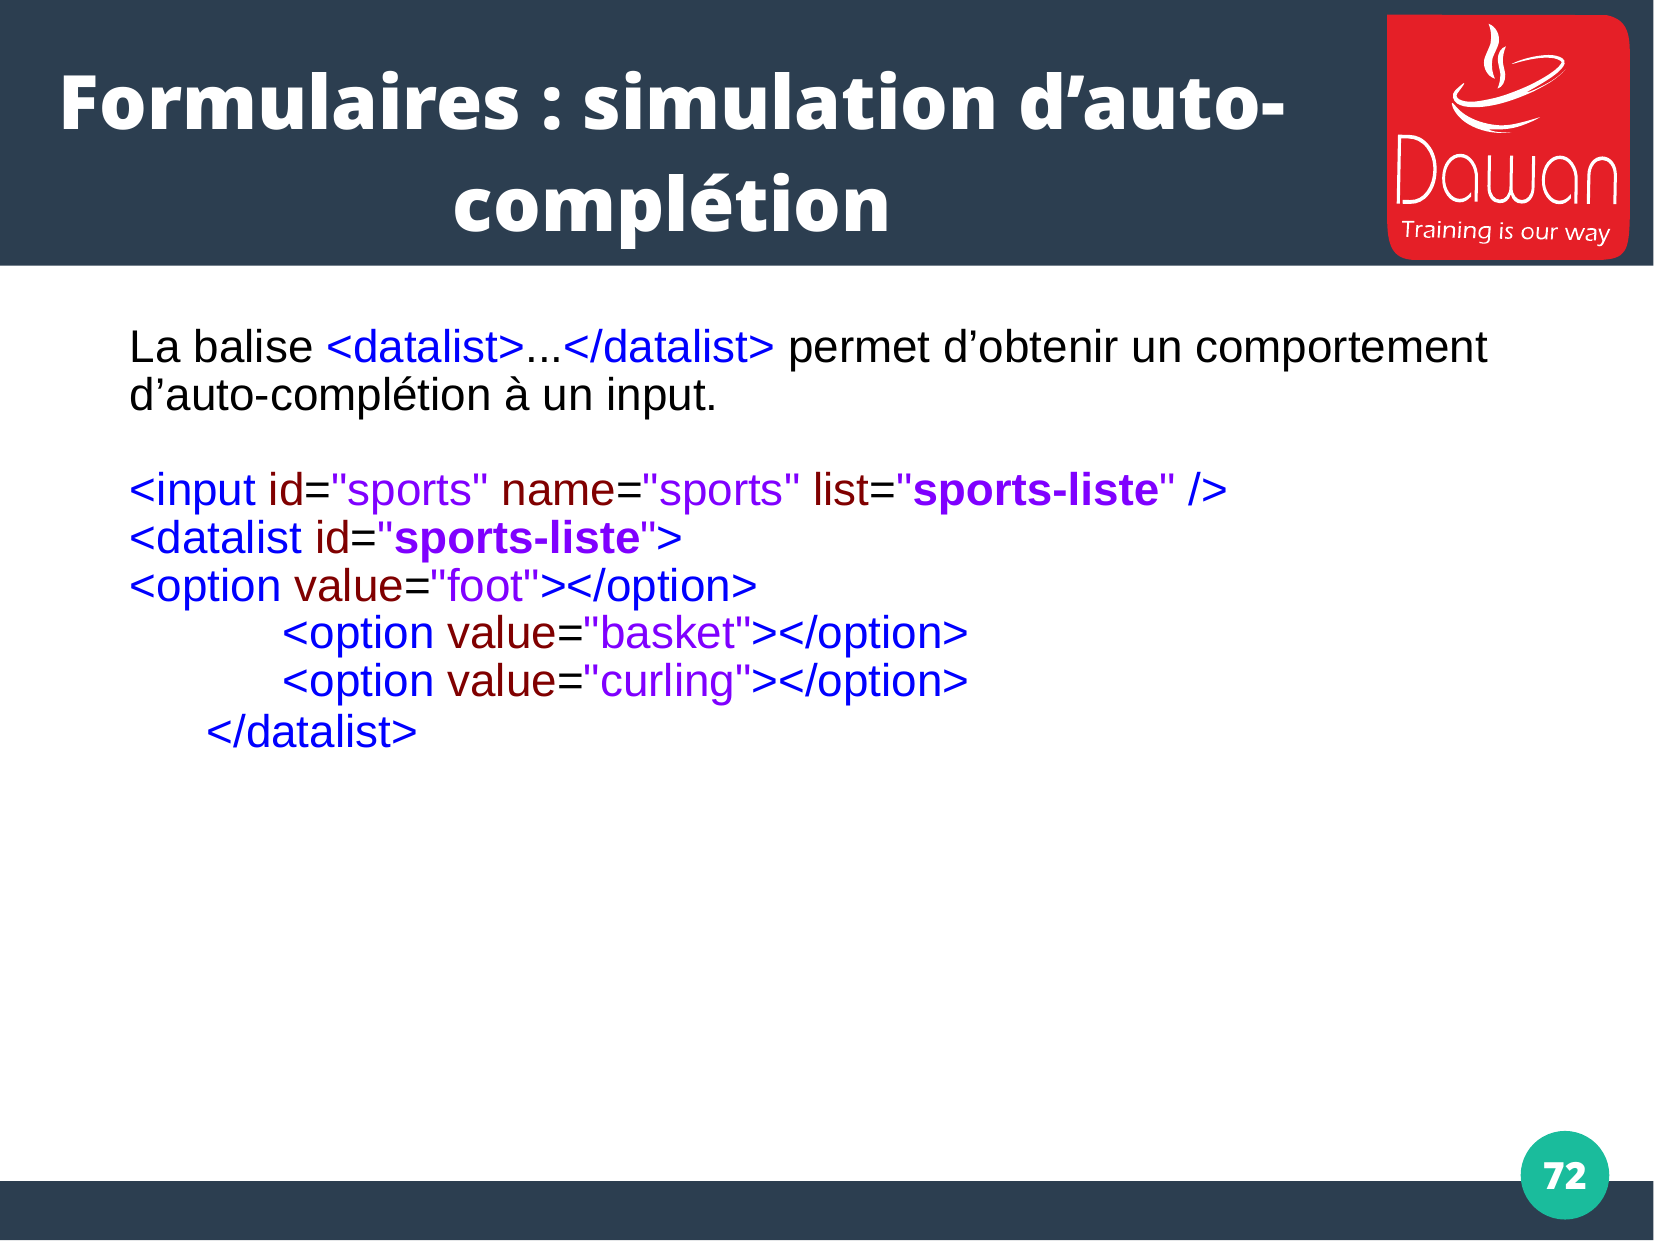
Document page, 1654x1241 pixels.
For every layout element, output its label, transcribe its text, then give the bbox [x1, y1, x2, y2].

list La balise <datalist>...</datalist> permet d’obtenir un comportement d’auto-complétion à un input. <input id="sports" name="sports" list="sports-liste" /> <datalist id="sports-liste"> <option value="foot"></option> <option value="basket"></option> <option value="curling"></option> </datalist> [59, 324, 1595, 1152]
title Formulaires : simulation d’auto-complétion [59, 49, 1387, 207]
picture [1387, 14, 1630, 260]
